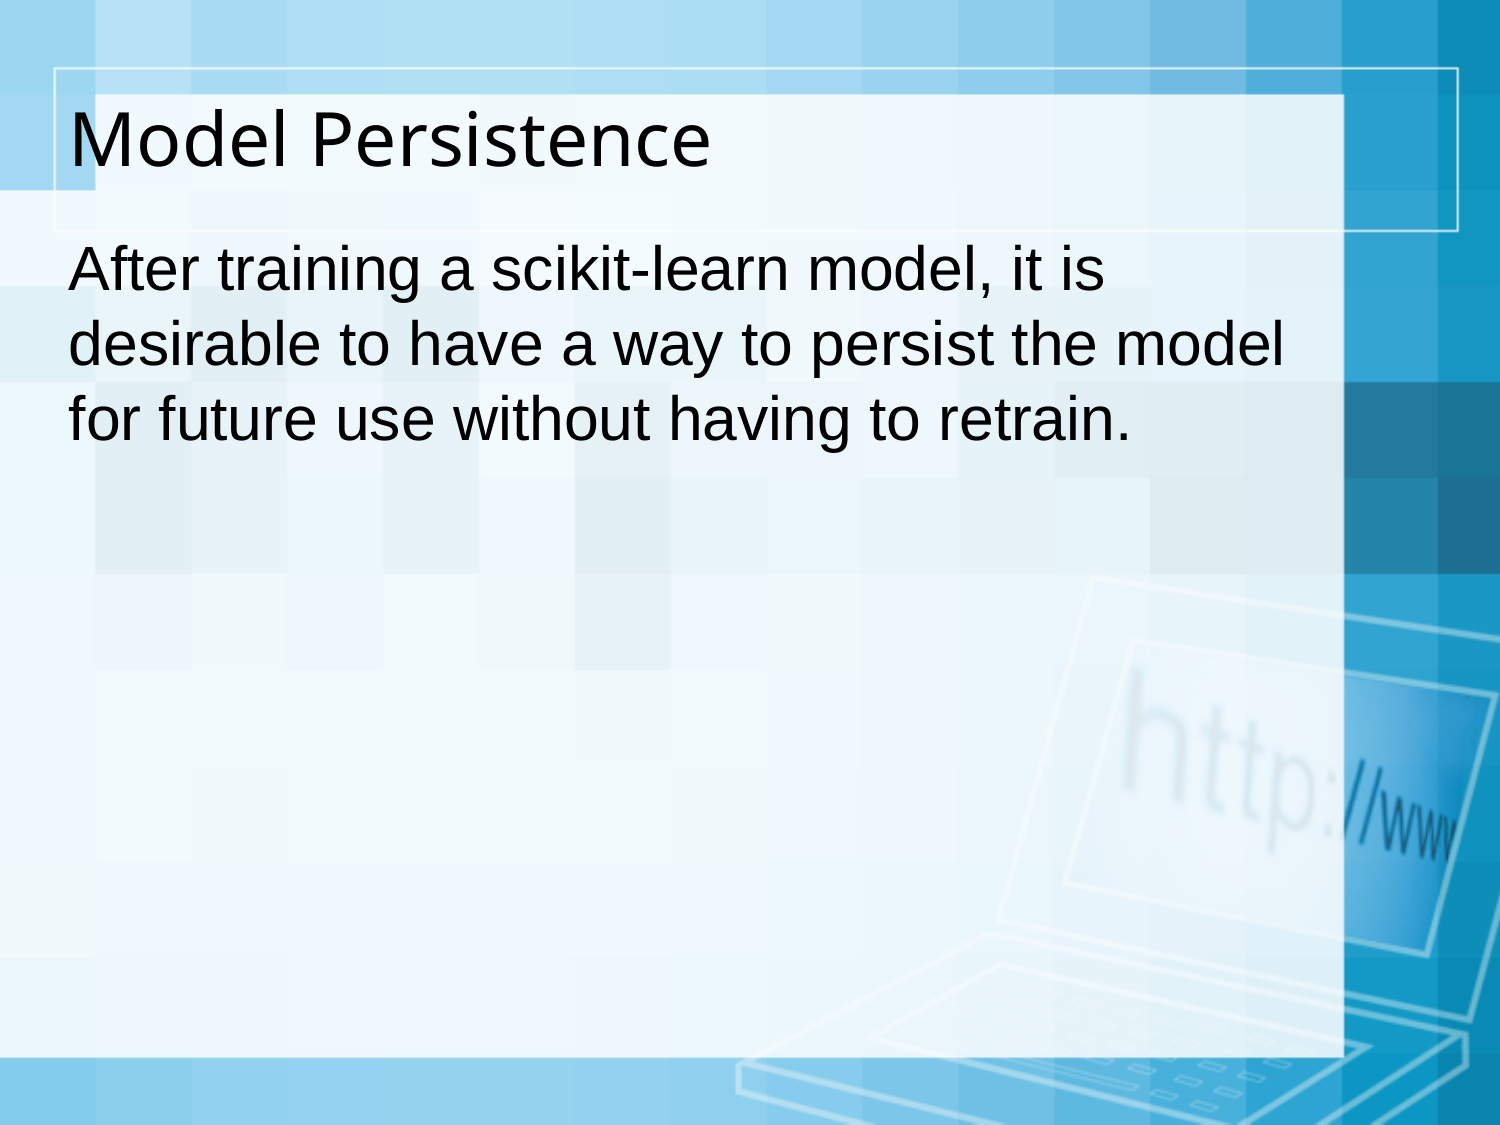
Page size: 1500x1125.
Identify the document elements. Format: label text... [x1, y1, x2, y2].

list After training a scikit-learn model, it is desirable to have a way to persist the model for future use without having to retrain. [53, 213, 1345, 999]
title Model Persistence [53, 80, 1500, 193]
picture [0, 0, 1500, 1125]
